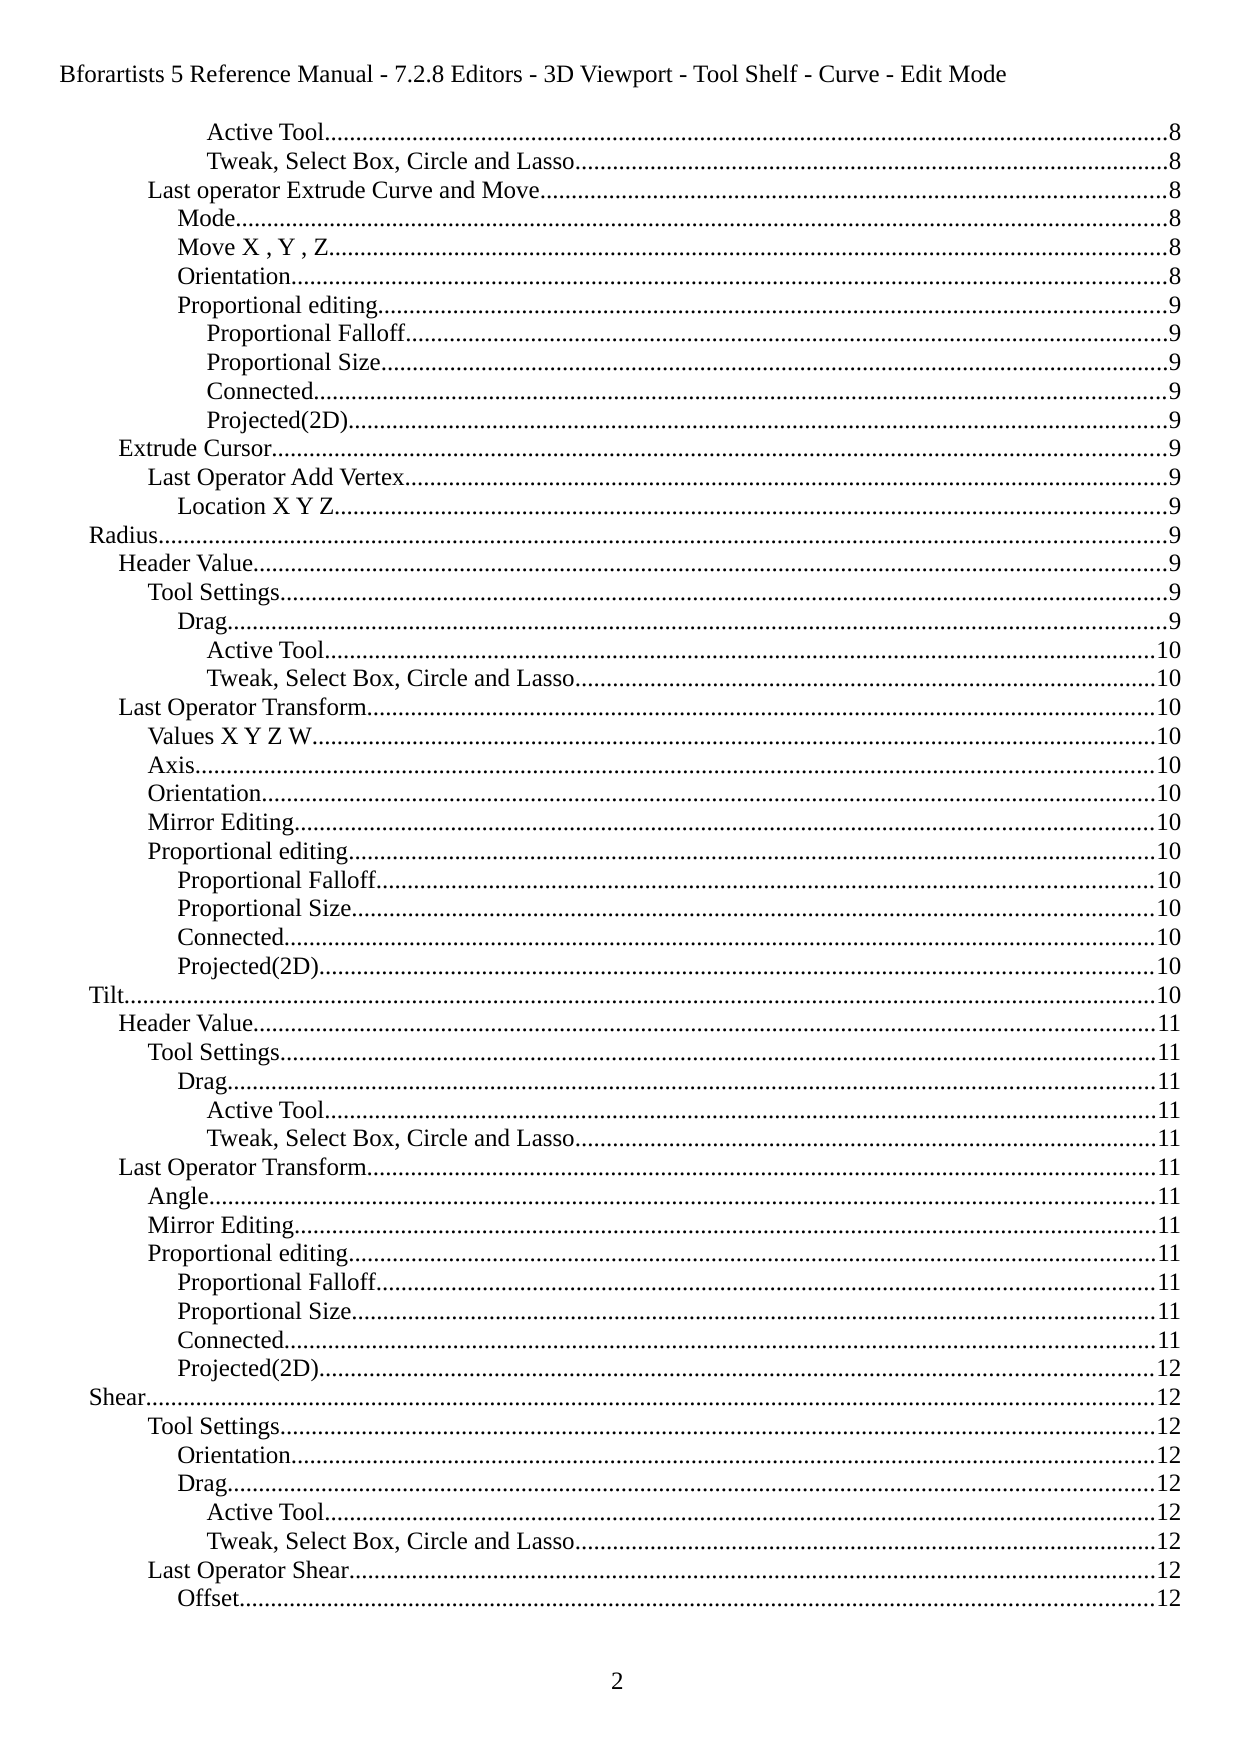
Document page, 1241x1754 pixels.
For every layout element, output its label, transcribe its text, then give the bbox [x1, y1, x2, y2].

text Orientation 12 [177, 1440, 1181, 1468]
text Proportional Size 10 [177, 893, 1181, 922]
text Proportional Falloff 10 [177, 865, 1181, 893]
text Angle 11 [147, 1181, 1181, 1210]
text Proportional Falloff 9 [206, 318, 1181, 347]
text Last Operator Shear 12 [147, 1555, 1181, 1583]
text Projected(2D) 10 [177, 951, 1181, 980]
text Extrude Cursor 9 [118, 433, 1181, 462]
text Header Value 11 [118, 1008, 1181, 1037]
text Radius 9 [88, 520, 1181, 548]
text Tweak, Select Box, Circle and Lasso 8 [206, 146, 1181, 175]
text Connected 11 [177, 1325, 1181, 1353]
text Last Operator Transform 11 [118, 1152, 1181, 1181]
text Last Operator Transform 10 [118, 692, 1181, 721]
text Values X Y Z W 10 [147, 721, 1181, 750]
text Active Tool 8 [206, 117, 1181, 146]
text Proportional editing 9 [177, 290, 1181, 318]
text Active Tool 11 [206, 1095, 1181, 1123]
text Proportional editing 11 [147, 1238, 1181, 1267]
text Drag 9 [177, 606, 1181, 635]
text Tweak, Select Box, Circle and Lasso 11 [206, 1123, 1181, 1152]
text Tweak, Select Box, Circle and Lasso 10 [206, 663, 1181, 692]
text Move X , Y , Z 8 [177, 232, 1181, 261]
text Shear 12 [88, 1382, 1181, 1411]
text Active Tool 12 [206, 1497, 1181, 1526]
text Active Tool 10 [206, 635, 1181, 663]
text Location X Y Z 9 [177, 491, 1181, 520]
text Last operator Extrude Curve and Move 8 [147, 175, 1181, 203]
text Mirror Editing 10 [147, 807, 1181, 836]
text Orientation 10 [147, 778, 1181, 807]
text Tool Settings 9 [147, 577, 1181, 606]
text Offset 12 [177, 1583, 1181, 1612]
text Tool Settings 12 [147, 1411, 1181, 1440]
text Axis 10 [147, 750, 1181, 778]
text Proportional Size 11 [177, 1296, 1181, 1325]
text Proportional editing 10 [147, 836, 1181, 865]
text Tweak, Select Box, Circle and Lasso 12 [206, 1526, 1181, 1555]
text Tilt 10 [88, 980, 1181, 1008]
text Projected(2D) 12 [177, 1353, 1181, 1382]
text Last Operator Add Vertex 9 [147, 462, 1181, 491]
text Projected(2D) 9 [206, 405, 1181, 433]
text Drag 11 [177, 1066, 1181, 1095]
text Connected 9 [206, 376, 1181, 405]
text Mirror Editing 11 [147, 1210, 1181, 1238]
text Connected 10 [177, 922, 1181, 951]
text Proportional Size 9 [206, 347, 1181, 376]
text Orientation 8 [177, 261, 1181, 290]
text Mode 8 [177, 203, 1181, 232]
text Drag 12 [177, 1468, 1181, 1497]
text Header Value 9 [118, 548, 1181, 577]
text Proportional Falloff 11 [177, 1267, 1181, 1296]
text Tool Settings 11 [147, 1037, 1181, 1066]
